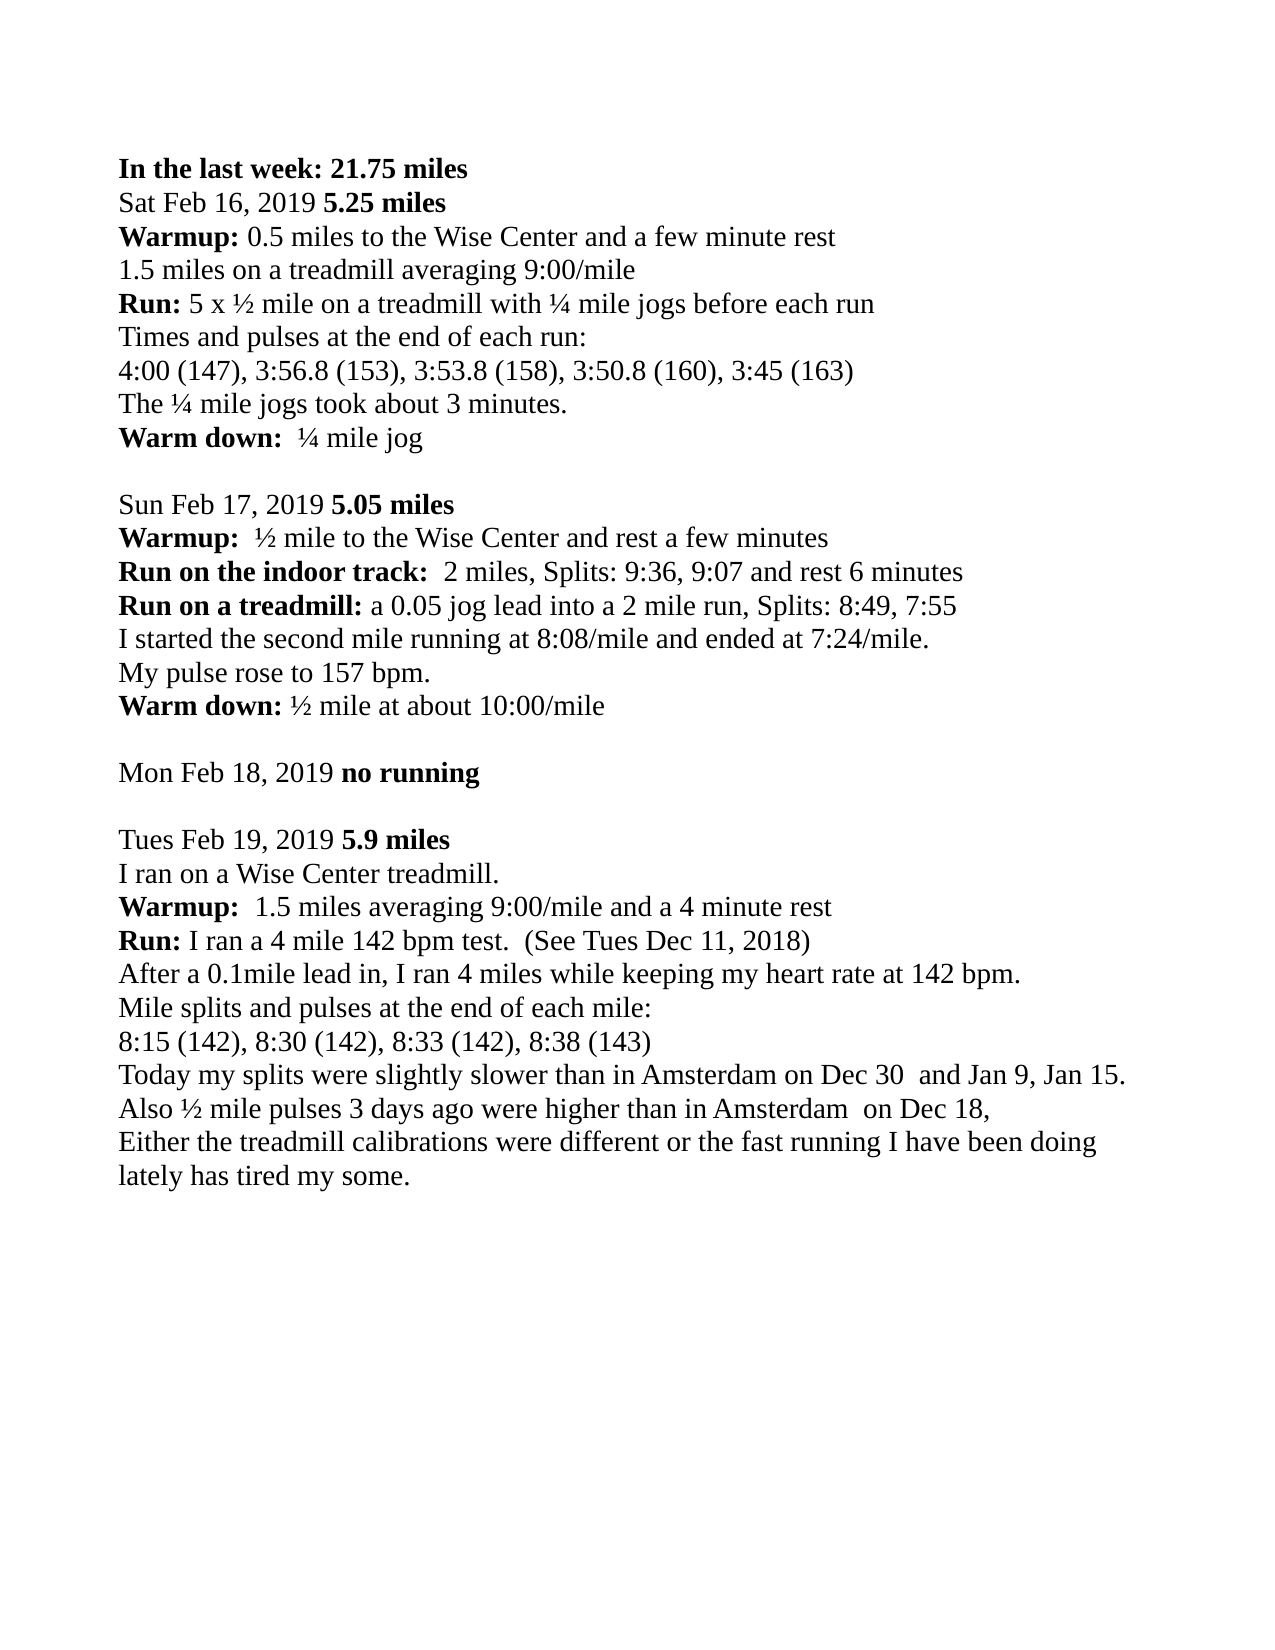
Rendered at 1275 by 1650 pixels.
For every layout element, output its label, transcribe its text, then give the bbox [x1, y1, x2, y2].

text Warm down: ½ mile at about 10:00/mile [118, 688, 1161, 722]
list Times and pulses at the end of each run: [118, 319, 1161, 353]
text Today my splits were slightly slower than in Amsterdam on Dec 30 and Jan 9, Jan 15. [118, 1057, 1161, 1091]
text The ¼ mile jogs took about 3 minutes. [118, 386, 1161, 420]
text Run: I ran a 4 mile 142 bpm test. (See Tues Dec 11, 2018) [118, 923, 1161, 957]
text Sun Feb 17, 2019 5.05 miles [118, 487, 1161, 521]
text 8:15 (142), 8:30 (142), 8:33 (142), 8:38 (143) [118, 1024, 1161, 1057]
text Mon Feb 18, 2019 no running [118, 755, 1161, 789]
list 1.5 miles on a treadmill averaging 9:00/mile [118, 252, 1161, 286]
text I ran on a Wise Center treadmill. [118, 856, 1161, 889]
text Warmup: 0.5 miles to the Wise Center and a few minute rest [118, 219, 1161, 252]
text In the last week: 21.75 miles [118, 152, 1161, 185]
text Sat Feb 16, 2019 5.25 miles [118, 185, 1161, 219]
text Warm down: ¼ mile jog [118, 420, 1161, 453]
text Mile splits and pulses at the end of each mile: [118, 990, 1161, 1024]
text Warmup: ½ mile to the Wise Center and rest a few minutes [118, 521, 1161, 554]
text Warmup: 1.5 miles averaging 9:00/mile and a 4 minute rest [118, 889, 1161, 923]
text Either the treadmill calibrations were different or the fast running I have been doing lately has tired my some. [118, 1124, 1161, 1191]
text Run on a treadmill: a 0.05 jog lead into a 2 mile run, Splits: 8:49, 7:55 [118, 588, 1161, 621]
text Tues Feb 19, 2019 5.9 miles [118, 822, 1161, 856]
text I started the second mile running at 8:08/mile and ended at 7:24/mile. [118, 621, 1161, 655]
text Also ½ mile pulses 3 days ago were higher than in Amsterdam on Dec 18, [118, 1091, 1161, 1124]
text My pulse rose to 157 bpm. [118, 655, 1161, 688]
list Run: 5 x ½ mile on a treadmill with ¼ mile jogs before each run [118, 286, 1161, 319]
text 4:00 (147), 3:56.8 (153), 3:53.8 (158), 3:50.8 (160), 3:45 (163) [118, 353, 1161, 386]
text Run on the indoor track: 2 miles, Splits: 9:36, 9:07 and rest 6 minutes [118, 554, 1161, 588]
text After a 0.1mile lead in, I ran 4 miles while keeping my heart rate at 142 bpm. [118, 957, 1161, 990]
